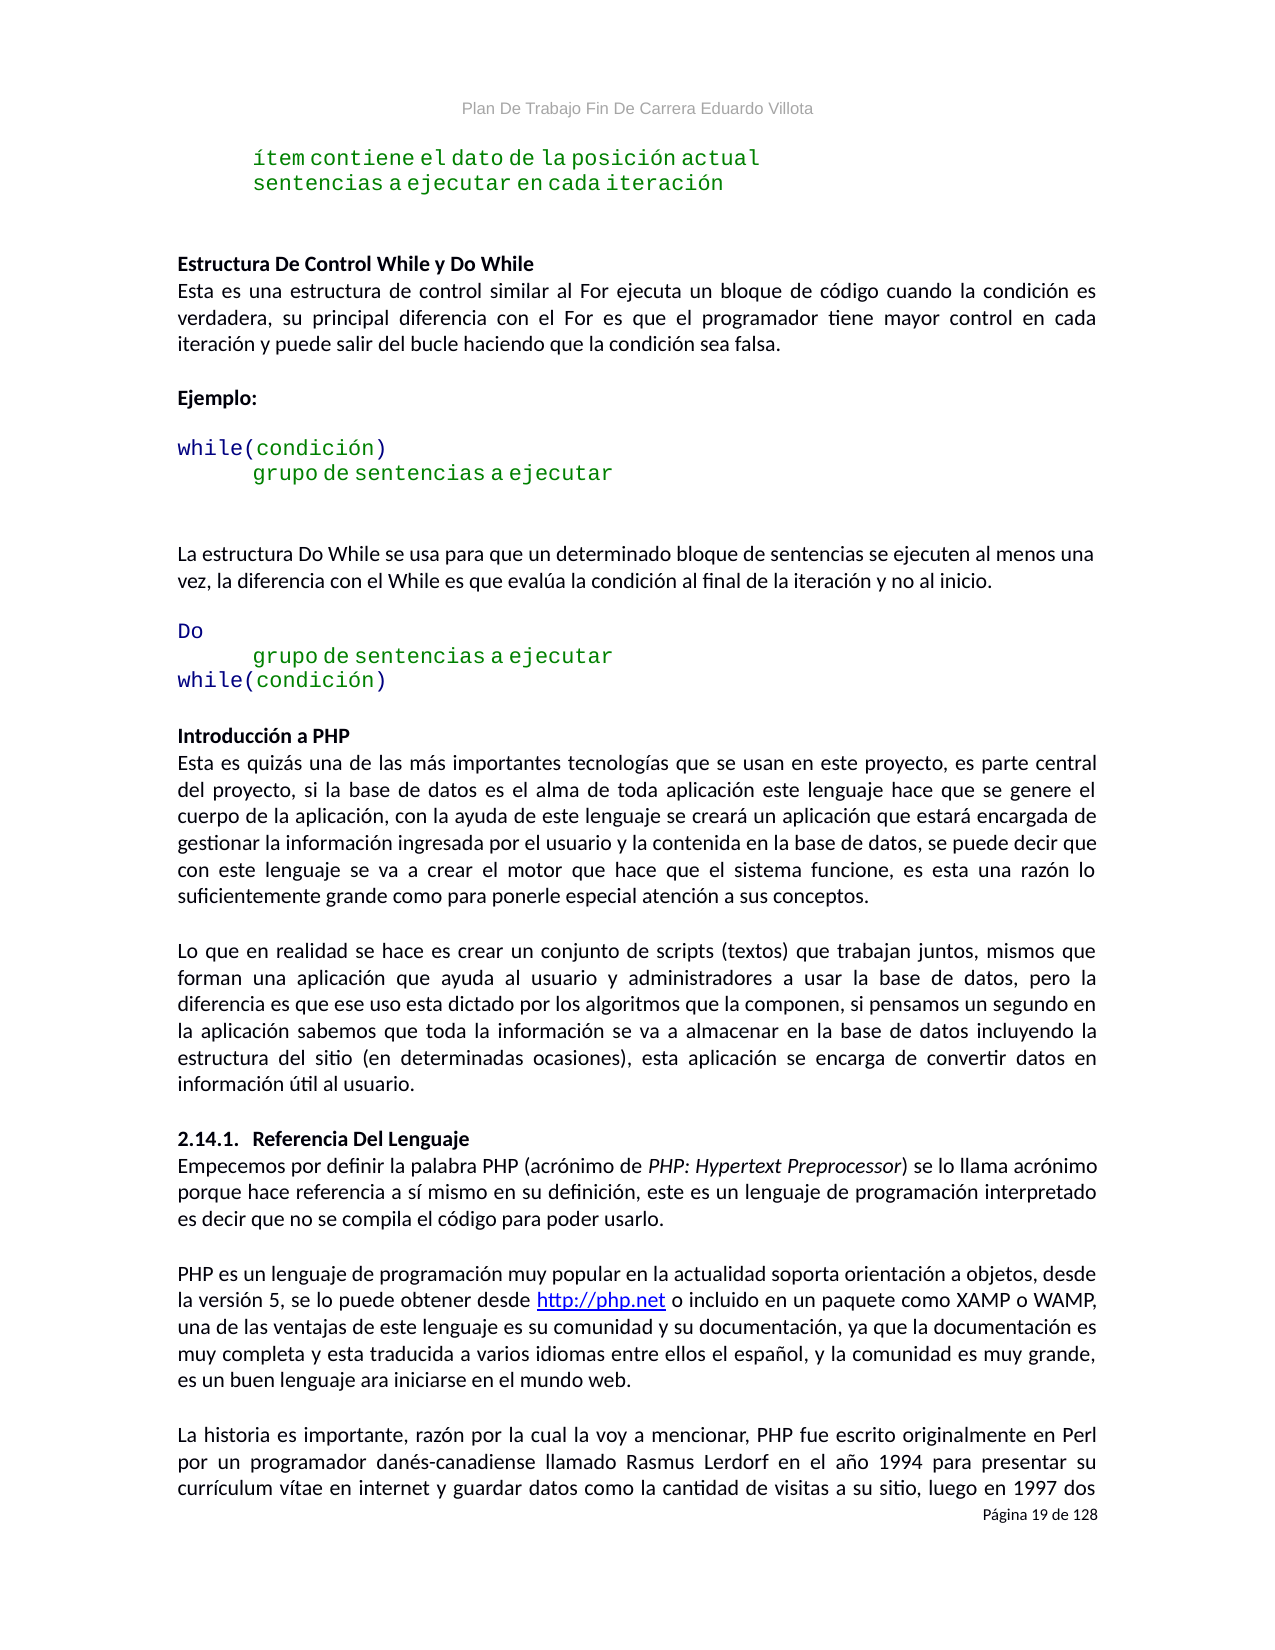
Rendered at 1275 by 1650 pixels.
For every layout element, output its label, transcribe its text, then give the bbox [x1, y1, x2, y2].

text Estructura De Control While y Do While [177, 251, 1098, 277]
text 2.14.1. Referencia Del Lenguaje [177, 1125, 1098, 1152]
text Ejemplo: [177, 384, 1098, 411]
text Esta es una estructura de control similar al For ejecuta un bloque de código cuando la condición es verdadera, su principal diferencia con el For es que el programador tiene mayor control en cada iteración y puede salir del bucle haciendo que la condición sea falsa. [177, 277, 1098, 357]
text grupo de sentencias a ejecutar [177, 645, 1098, 670]
text La estructura Do While se usa para que un determinado bloque de sentencias se ejecuten al menos una vez, la diferencia con el While es que evalúa la condición al final de la iteración y no al inicio. [177, 540, 1098, 593]
text sentencias a ejecutar en cada iteración [177, 172, 1098, 197]
text while(condición) [177, 670, 1098, 694]
text La historia es importante, razón por la cual la voy a mencionar, PHP fue escrito originalmente en Perl por un programador danés-canadiense llamado Rasmus Lerdorf en el año 1994 para presentar su currículum vítae en internet y guardar datos como la cantidad de visitas a su sitio, luego en 1997 dos [177, 1421, 1098, 1501]
text PHP es un lenguaje de programación muy popular en la actualidad soporta orientación a objetos, desde la versión 5, se lo puede obtener desde http://php.net o incluido en un paquete como XAMP o WAMP, una de las ventajas de este lenguaje es su comunidad y su documentación, ya que la documentación es muy completa y esta traducida a varios idiomas entre ellos el español, y la comunidad es muy grande, es un buen lenguaje ara iniciarse en el mundo web. [177, 1260, 1098, 1393]
text Lo que en realidad se hace es crear un conjunto de scripts (textos) que trabajan juntos, mismos que forman una aplicación que ayuda al usuario y administradores a usar la base de datos, pero la diferencia es que ese uso esta dictado por los algoritmos que la componen, si pensamos un segundo en la aplicación sabemos que toda la información se va a almacenar en la base de datos incluyendo la estructura del sitio (en determinadas ocasiones), esta aplicación se encarga de convertir datos en información útil al usuario. [177, 937, 1098, 1097]
text Empecemos por definir la palabra PHP (acrónimo de PHP: Hypertext Preprocessor) se lo llama acrónimo porque hace referencia a sí mismo en su definición, este es un lenguaje de programación interpretado es decir que no se compila el código para poder usarlo. [177, 1152, 1098, 1232]
text ítem contiene el dato de la posición actual [177, 148, 1098, 172]
text grupo de sentencias a ejecutar [177, 462, 1098, 487]
text Do [177, 620, 1098, 645]
text while(condición) [177, 437, 1098, 462]
text Esta es quizás una de las más importantes tecnologías que se usan en este proyecto, es parte central del proyecto, si la base de datos es el alma de toda aplicación este lenguaje hace que se genere el cuerpo de la aplicación, con la ayuda de este lenguaje se creará un aplicación que estará encargada de gestionar la información ingresada por el usuario y la contenida en la base de datos, se puede decir que con este lenguaje se va a crear el motor que hace que el sistema funcione, es esta una razón lo suficientemente grande como para ponerle especial atención a sus conceptos. [177, 749, 1098, 909]
text Introducción a PHP [177, 722, 1098, 749]
